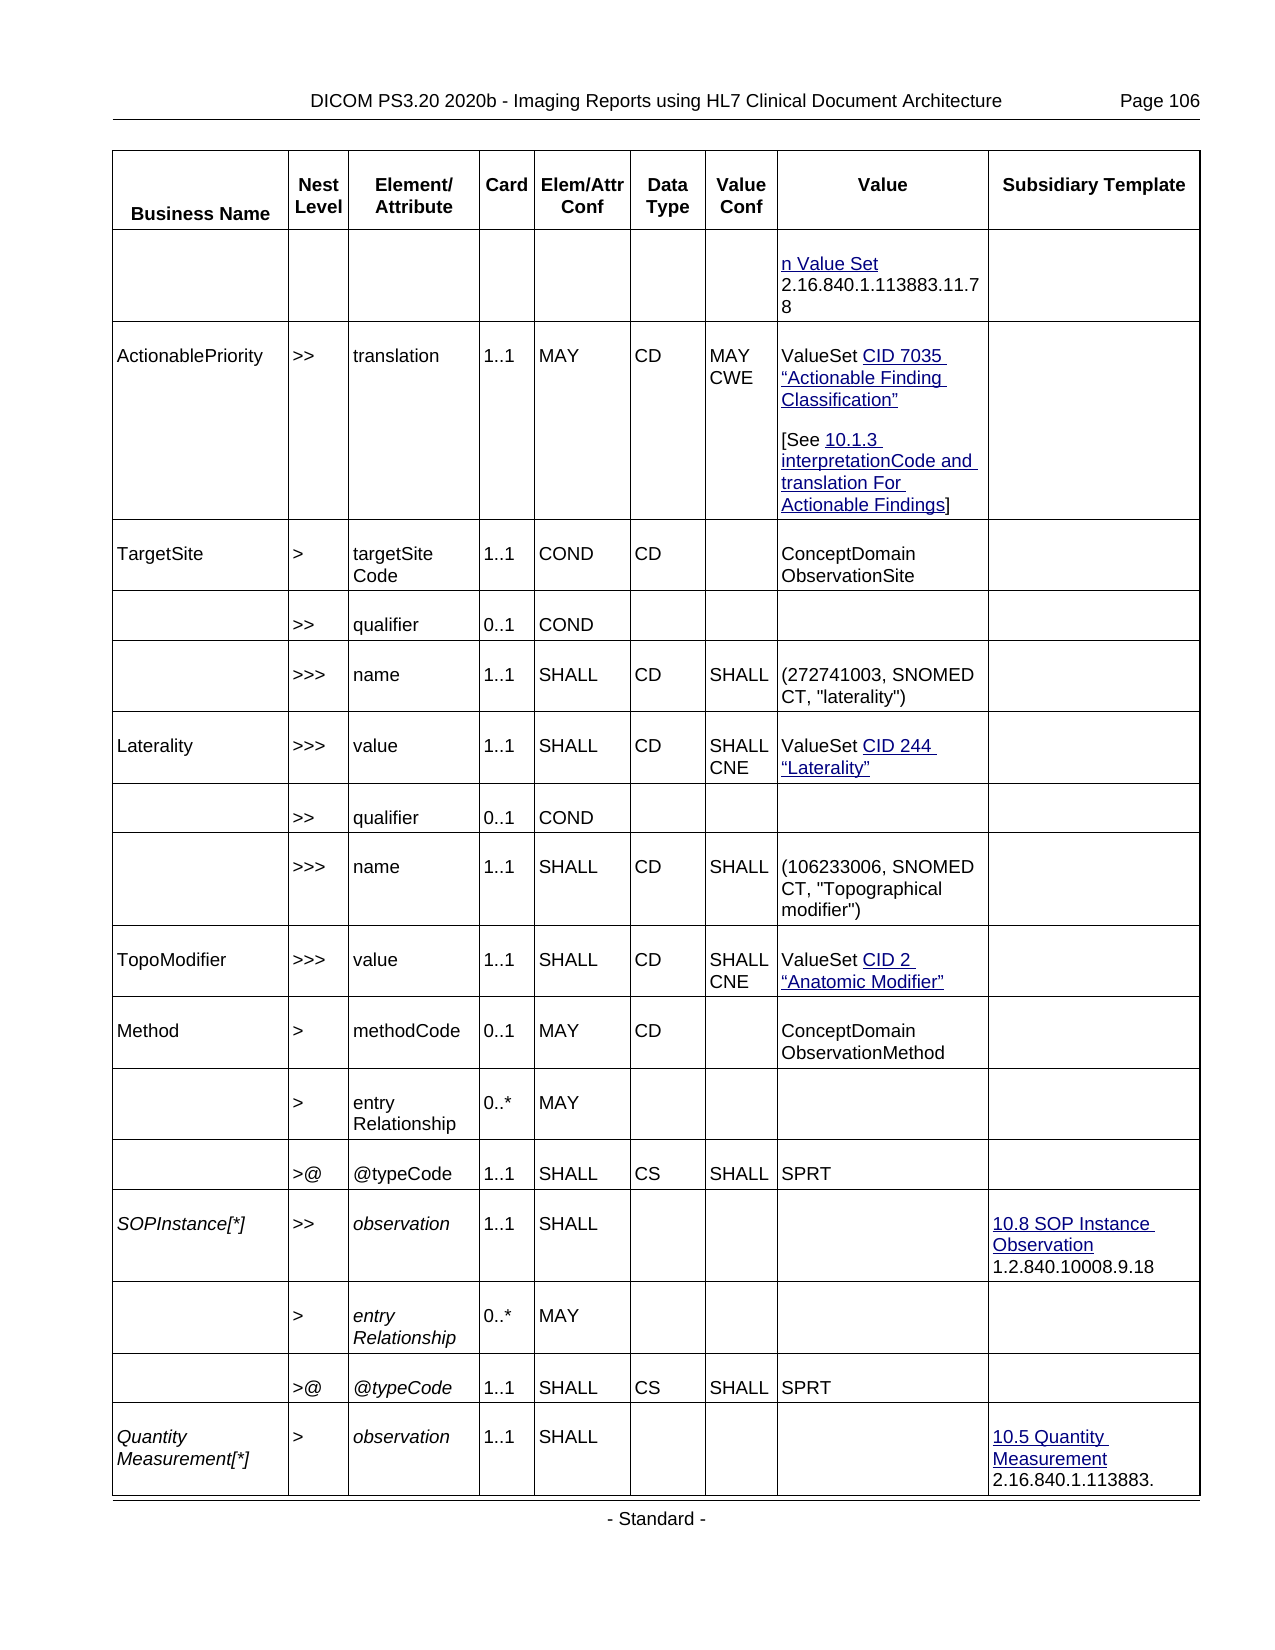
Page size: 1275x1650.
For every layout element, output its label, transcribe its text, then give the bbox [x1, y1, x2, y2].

table_cell (272741003, SNOMED CT, "laterality") [778, 641, 988, 711]
table_cell 1..1 [480, 322, 534, 519]
table_cell 0..* [480, 1282, 534, 1352]
table_cell [989, 1069, 1199, 1139]
table_cell [113, 1354, 288, 1402]
table_cell [113, 591, 288, 640]
table_cell [778, 1403, 988, 1495]
table_cell [631, 591, 705, 640]
table_cell 1..1 [480, 1403, 534, 1495]
table_cell name [349, 833, 479, 925]
table_cell 10.5 Quantity Measurement 2.16.840.1.113883.​ [989, 1403, 1199, 1495]
table_cell 1..1 [480, 520, 534, 590]
table_cell [706, 1190, 777, 1281]
table_cell 1..1 [480, 833, 534, 925]
table_cell method​Code [349, 997, 479, 1067]
table_cell CS [631, 1140, 705, 1188]
table_cell CD [631, 997, 705, 1067]
table_cell SHALL [535, 641, 630, 711]
table_cell Actionable​Priority [113, 322, 288, 519]
table_cell [631, 784, 705, 832]
table_cell [706, 230, 777, 321]
table_header Data Type [631, 151, 705, 228]
table_cell CS [631, 1354, 705, 1402]
table_cell [113, 833, 288, 925]
table_header Elem/Attr Conf [535, 151, 630, 228]
table_cell 1..1 [480, 641, 534, 711]
table_cell value [349, 712, 479, 782]
table_cell name [349, 641, 479, 711]
table_cell entry​Relationship [349, 1069, 479, 1139]
table_cell SHALL [535, 1140, 630, 1188]
table_cell [113, 784, 288, 832]
table_cell value [349, 926, 479, 996]
table_cell > [289, 1403, 348, 1495]
table_cell qualifier [349, 784, 479, 832]
table_cell [113, 641, 288, 711]
table_cell SHALL [535, 833, 630, 925]
table_header Business Name [113, 151, 288, 228]
table_cell 0..1 [480, 997, 534, 1067]
table_header Subsidiary Template [989, 151, 1199, 228]
table_cell [631, 1190, 705, 1281]
table_cell CD [631, 926, 705, 996]
table_cell [706, 1282, 777, 1352]
table_cell SHALL [535, 712, 630, 782]
table_cell [989, 997, 1199, 1067]
table_cell MAY [535, 1282, 630, 1352]
table_cell target​Site​Code [349, 520, 479, 590]
table_cell [778, 591, 988, 640]
table_cell >>> [289, 833, 348, 925]
table_cell SHALL [535, 926, 630, 996]
table_cell [706, 1403, 777, 1495]
table_cell > [289, 1282, 348, 1352]
table_cell [535, 230, 630, 321]
table_cell >>> [289, 712, 348, 782]
table_cell [480, 230, 534, 321]
table_cell [778, 1190, 988, 1281]
table_cell 1..1 [480, 1140, 534, 1188]
table_cell COND [535, 784, 630, 832]
table_cell SHALL CNE [706, 712, 777, 782]
table_cell (106233006, SNOMED CT, "Topographical modifier") [778, 833, 988, 925]
table_cell [706, 520, 777, 590]
table_cell MAY [535, 1069, 630, 1139]
table_cell [989, 926, 1199, 996]
table_cell SHALL [535, 1403, 630, 1495]
table_cell [113, 230, 288, 321]
table_cell SHALL [706, 1354, 777, 1402]
table_cell [989, 1140, 1199, 1188]
table_cell [113, 1069, 288, 1139]
table_cell SHALL [706, 641, 777, 711]
table_cell qualifier [349, 591, 479, 640]
table_cell ValueSet CID 2 “Anatomic Modifier” [778, 926, 988, 996]
table_cell >@ [289, 1354, 348, 1402]
table_cell COND [535, 520, 630, 590]
table_cell CD [631, 322, 705, 519]
table_header Value [778, 151, 988, 228]
table_cell [631, 1282, 705, 1352]
table_cell SHALL [535, 1190, 630, 1281]
table_cell [706, 591, 777, 640]
table_cell >> [289, 1190, 348, 1281]
table_cell ValueSet CID 244 “Laterality” [778, 712, 988, 782]
table_cell 10.8 SOP Instance Observation 1.2.840.10008.9.18 [989, 1190, 1199, 1281]
table_cell >>> [289, 926, 348, 996]
table_cell SPRT [778, 1354, 988, 1402]
table_cell SHALL [706, 1140, 777, 1188]
table_cell SHALL [535, 1354, 630, 1402]
table_cell [706, 1069, 777, 1139]
table_cell 1..1 [480, 1354, 534, 1402]
table_header Nest Level [289, 151, 348, 228]
table_cell [989, 322, 1199, 519]
table_cell SOPInstance[*] [113, 1190, 288, 1281]
table_header Card [480, 151, 534, 228]
table_cell [349, 230, 479, 321]
table_cell Target​Site [113, 520, 288, 590]
table_cell Method [113, 997, 288, 1067]
table_cell Topo​Modifier [113, 926, 288, 996]
table_cell SHALL [706, 833, 777, 925]
table_cell observation [349, 1403, 479, 1495]
table_cell [778, 1282, 988, 1352]
table_cell >> [289, 322, 348, 519]
table_cell > [289, 997, 348, 1067]
table_cell >>> [289, 641, 348, 711]
table_cell [706, 997, 777, 1067]
table_cell Concept​Domain ObservationSite [778, 520, 988, 590]
table_cell @typeCode [349, 1140, 479, 1188]
table_cell [989, 784, 1199, 832]
table_cell ValueSet CID 7035 “Actionable Finding Classification” [See 10.1.3 interpretationCode and translation For Actionable Findings] [778, 322, 988, 519]
table_cell CD [631, 833, 705, 925]
table_cell >> [289, 784, 348, 832]
table_cell translation [349, 322, 479, 519]
table_cell 0..* [480, 1069, 534, 1139]
table_cell MAY [535, 997, 630, 1067]
table_cell @typeCode [349, 1354, 479, 1402]
table_cell CD [631, 641, 705, 711]
table_cell [631, 230, 705, 321]
table_cell n Value Set 2.16.840.1.113883.11.78 [778, 230, 988, 321]
table_cell [989, 1282, 1199, 1352]
table_cell SPRT [778, 1140, 988, 1188]
table_cell 0..1 [480, 591, 534, 640]
table_header Value Conf [706, 151, 777, 228]
table_cell observation [349, 1190, 479, 1281]
table_cell 1..1 [480, 712, 534, 782]
table_cell [989, 230, 1199, 321]
table_cell COND [535, 591, 630, 640]
table_cell [289, 230, 348, 321]
table_cell [113, 1282, 288, 1352]
table_cell >@ [289, 1140, 348, 1188]
table_cell MAY [535, 322, 630, 519]
table_cell [989, 1354, 1199, 1402]
table_cell [989, 712, 1199, 782]
table_cell 0..1 [480, 784, 534, 832]
table_cell CD [631, 520, 705, 590]
table_cell Laterality [113, 712, 288, 782]
table_cell [989, 520, 1199, 590]
table_cell Quantity​Measurement[*] [113, 1403, 288, 1495]
table_cell [989, 641, 1199, 711]
table_cell Concept​Domain ObservationMethod [778, 997, 988, 1067]
table_cell >> [289, 591, 348, 640]
table_cell [113, 1140, 288, 1188]
table_cell [989, 833, 1199, 925]
table_header Element/​Attribute [349, 151, 479, 228]
table_cell [778, 784, 988, 832]
table_cell SHALL CNE [706, 926, 777, 996]
table_cell 1..1 [480, 926, 534, 996]
table_cell MAY CWE [706, 322, 777, 519]
table_cell [706, 784, 777, 832]
table_cell [631, 1403, 705, 1495]
table_cell [631, 1069, 705, 1139]
table_cell > [289, 1069, 348, 1139]
table_cell CD [631, 712, 705, 782]
table_cell [778, 1069, 988, 1139]
table_cell entry​Relationship [349, 1282, 479, 1352]
table_cell 1..1 [480, 1190, 534, 1281]
table_cell [989, 591, 1199, 640]
table_cell > [289, 520, 348, 590]
